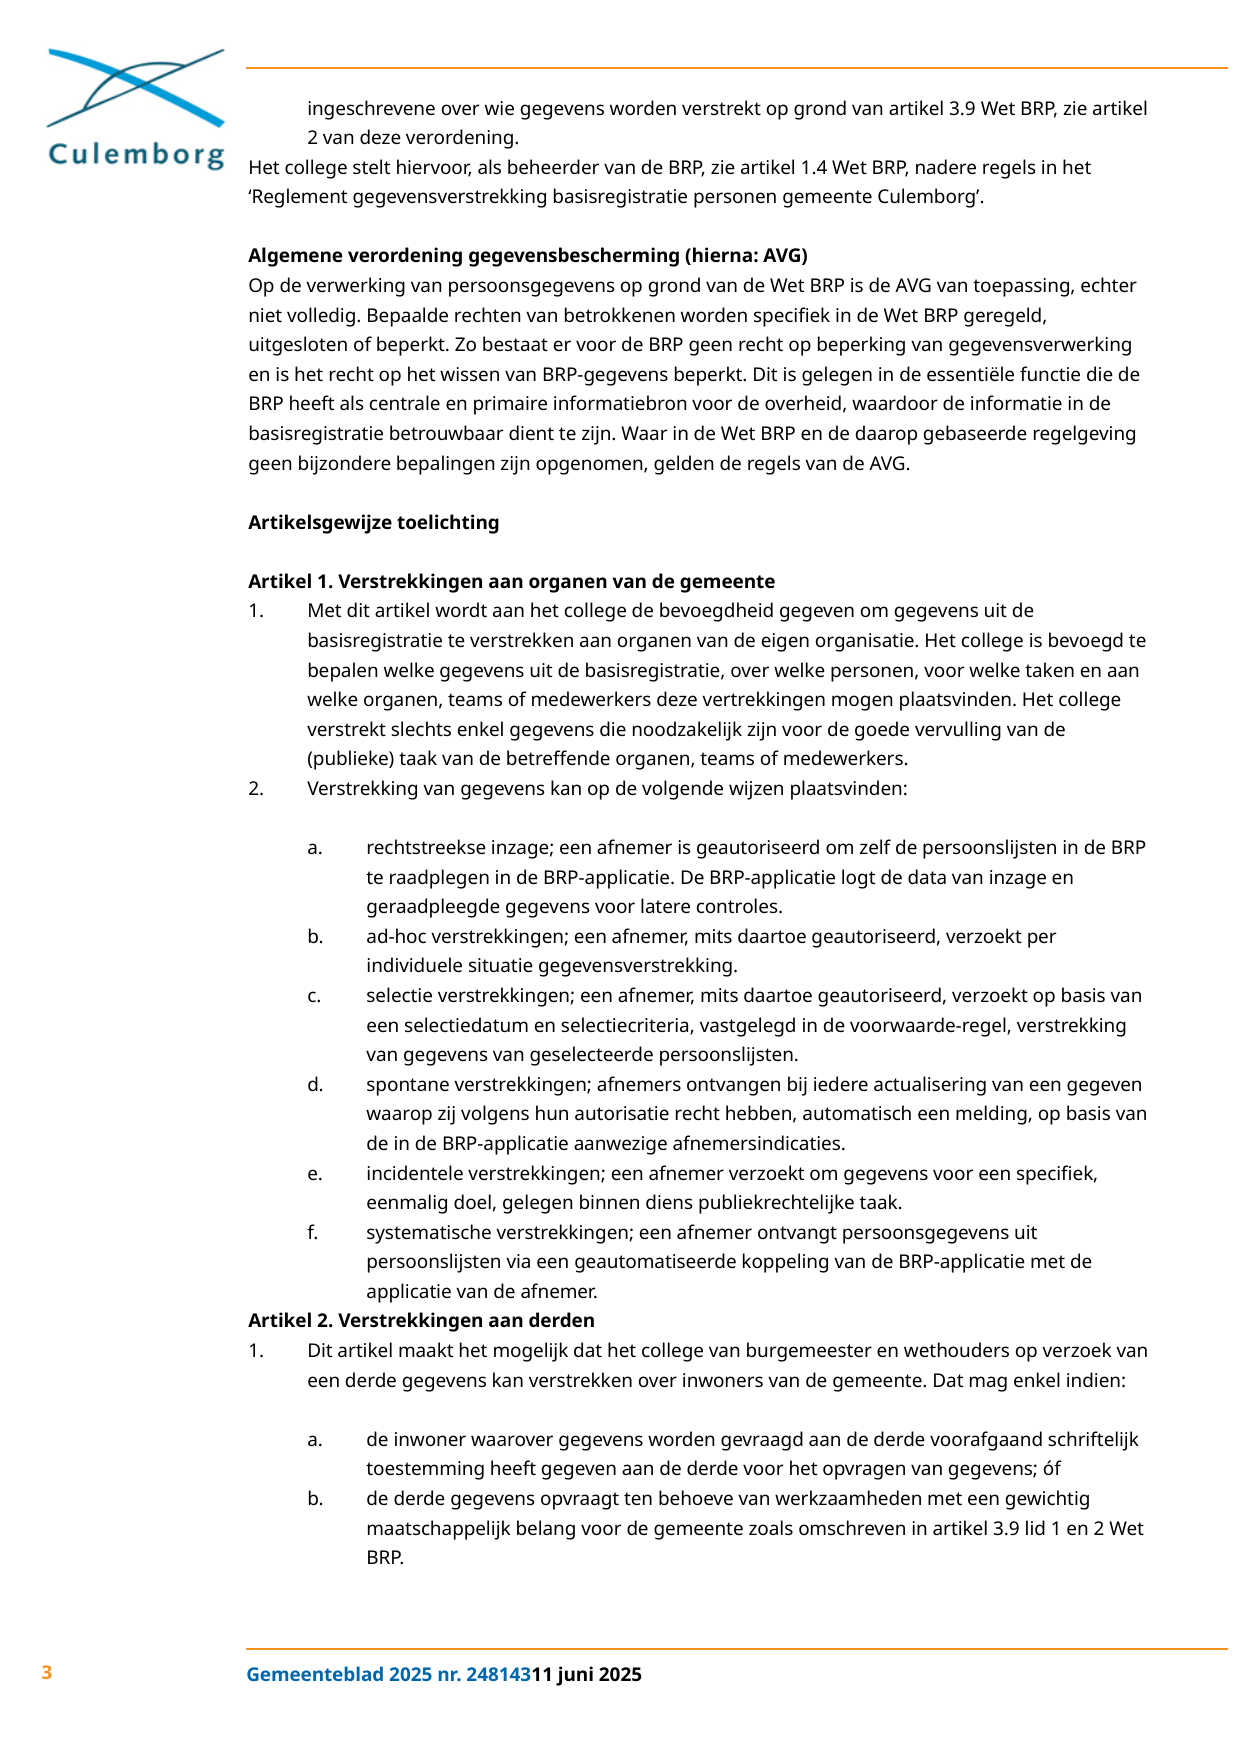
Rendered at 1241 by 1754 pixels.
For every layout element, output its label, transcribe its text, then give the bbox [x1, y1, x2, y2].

list incidentele verstrekkingen; een afnemer verzoekt om gegevens voor een specifiek, eenmalig doel, gelegen binnen diens publiekrechtelijke taak. [307, 1160, 1152, 1215]
list ad-hoc verstrekkingen; een afnemer, mits daartoe geautoriseerd, verzoekt per individuele situatie gegevensverstrekking. [307, 923, 1152, 978]
list selectie verstrekkingen; een afnemer, mits daartoe geautoriseerd, verzoekt op basis van een selectiedatum en selectiecriteria, vastgelegd in de voorwaarde-regel, verstrekking van gegevens van geselecteerde persoonslijsten. [307, 982, 1152, 1067]
list rechtstreekse inzage; een afnemer is geautoriseerd om zelf de persoonslijsten in de BRP te raadplegen in de BRP-applicatie. De BRP-applicatie logt de data van inzage en geraadpleegde gegevens voor latere controles. [307, 834, 1152, 919]
list de derde gegevens opvraagt ten behoeve van werkzaamheden met een gewichtig maatschappelijk belang voor de gemeente zoals omschreven in artikel 3.9 lid 1 en 2 Wet BRP. [307, 1485, 1152, 1570]
list de inwoner waarover gegevens worden gevraagd aan de derde voorafgaand schriftelijk toestemming heeft gegeven aan de derde voor het opvragen van gegevens; óf [307, 1426, 1152, 1481]
list ingeschrevene over wie gegevens worden verstrekt op grond van artikel 3.9 Wet BRP, zie artikel 2 van deze verordening. [248, 95, 1152, 150]
list Dit artikel maakt het mogelijk dat het college van burgemeester en wethouders op verzoek van een derde gegevens kan verstrekken over inwoners van de gemeente. Dat mag enkel indien: [248, 1337, 1152, 1393]
text Artikelsgewijze toelichting [248, 509, 1152, 535]
text Op de verwerking van persoonsgegevens op grond van de Wet BRP is de AVG van toepassing, echter niet volledig. Bepaalde rechten van betrokkenen worden specifiek in de Wet BRP geregeld, uitgesloten of beperkt. Zo bestaat er voor de BRP geen recht op beperking van gegevensverwerking en is het recht op het wissen van BRP-gegevens beperkt. Dit is gelegen in de essentiële functie die de BRP heeft als centrale en primaire informatiebron voor de overheid, waardoor de informatie in de basisregistratie betrouwbaar dient te zijn. Waar in de Wet BRP en de daarop gebaseerde regelgeving geen bijzondere bepalingen zijn opgenomen, gelden de regels van de AVG. [248, 272, 1152, 476]
list systematische verstrekkingen; een afnemer ontvangt persoonsgegevens uit persoonslijsten via een geautomatiseerde koppeling van de BRP-applicatie met de applicatie van de afnemer. [307, 1219, 1152, 1304]
list Met dit artikel wordt aan het college de bevoegdheid gegeven om gegevens uit de basisregistratie te verstrekken aan organen van de eigen organisatie. Het college is bevoegd te bepalen welke gegevens uit de basisregistratie, over welke personen, voor welke taken en aan welke organen, teams of medewerkers deze vertrekkingen mogen plaatsvinden. Het college verstrekt slechts enkel gegevens die noodzakelijk zijn voor de goede vervulling van de (publieke) taak van de betreffende organen, teams of medewerkers. [248, 598, 1152, 771]
text Artikel 1. Verstrekkingen aan organen van de gemeente [248, 568, 1152, 594]
text Het college stelt hiervoor, als beheerder van de BRP, zie artikel 1.4 Wet BRP, nadere regels in het ‘Reglement gegevensverstrekking basisregistratie personen gemeente Culemborg’. [248, 154, 1152, 209]
text Artikel 2. Verstrekkingen aan derden [248, 1308, 1152, 1333]
text Algemene verordening gegevensbescherming (hierna: AVG) [248, 243, 1152, 268]
list spontane verstrekkingen; afnemers ontvangen bij iedere actualisering van een gegeven waarop zij volgens hun autorisatie recht hebben, automatisch een melding, op basis van de in de BRP-applicatie aanwezige afnemersindicaties. [307, 1071, 1152, 1156]
picture [41, 47, 231, 172]
list Verstrekking van gegevens kan op de volgende wijzen plaatsvinden: [248, 775, 1152, 801]
